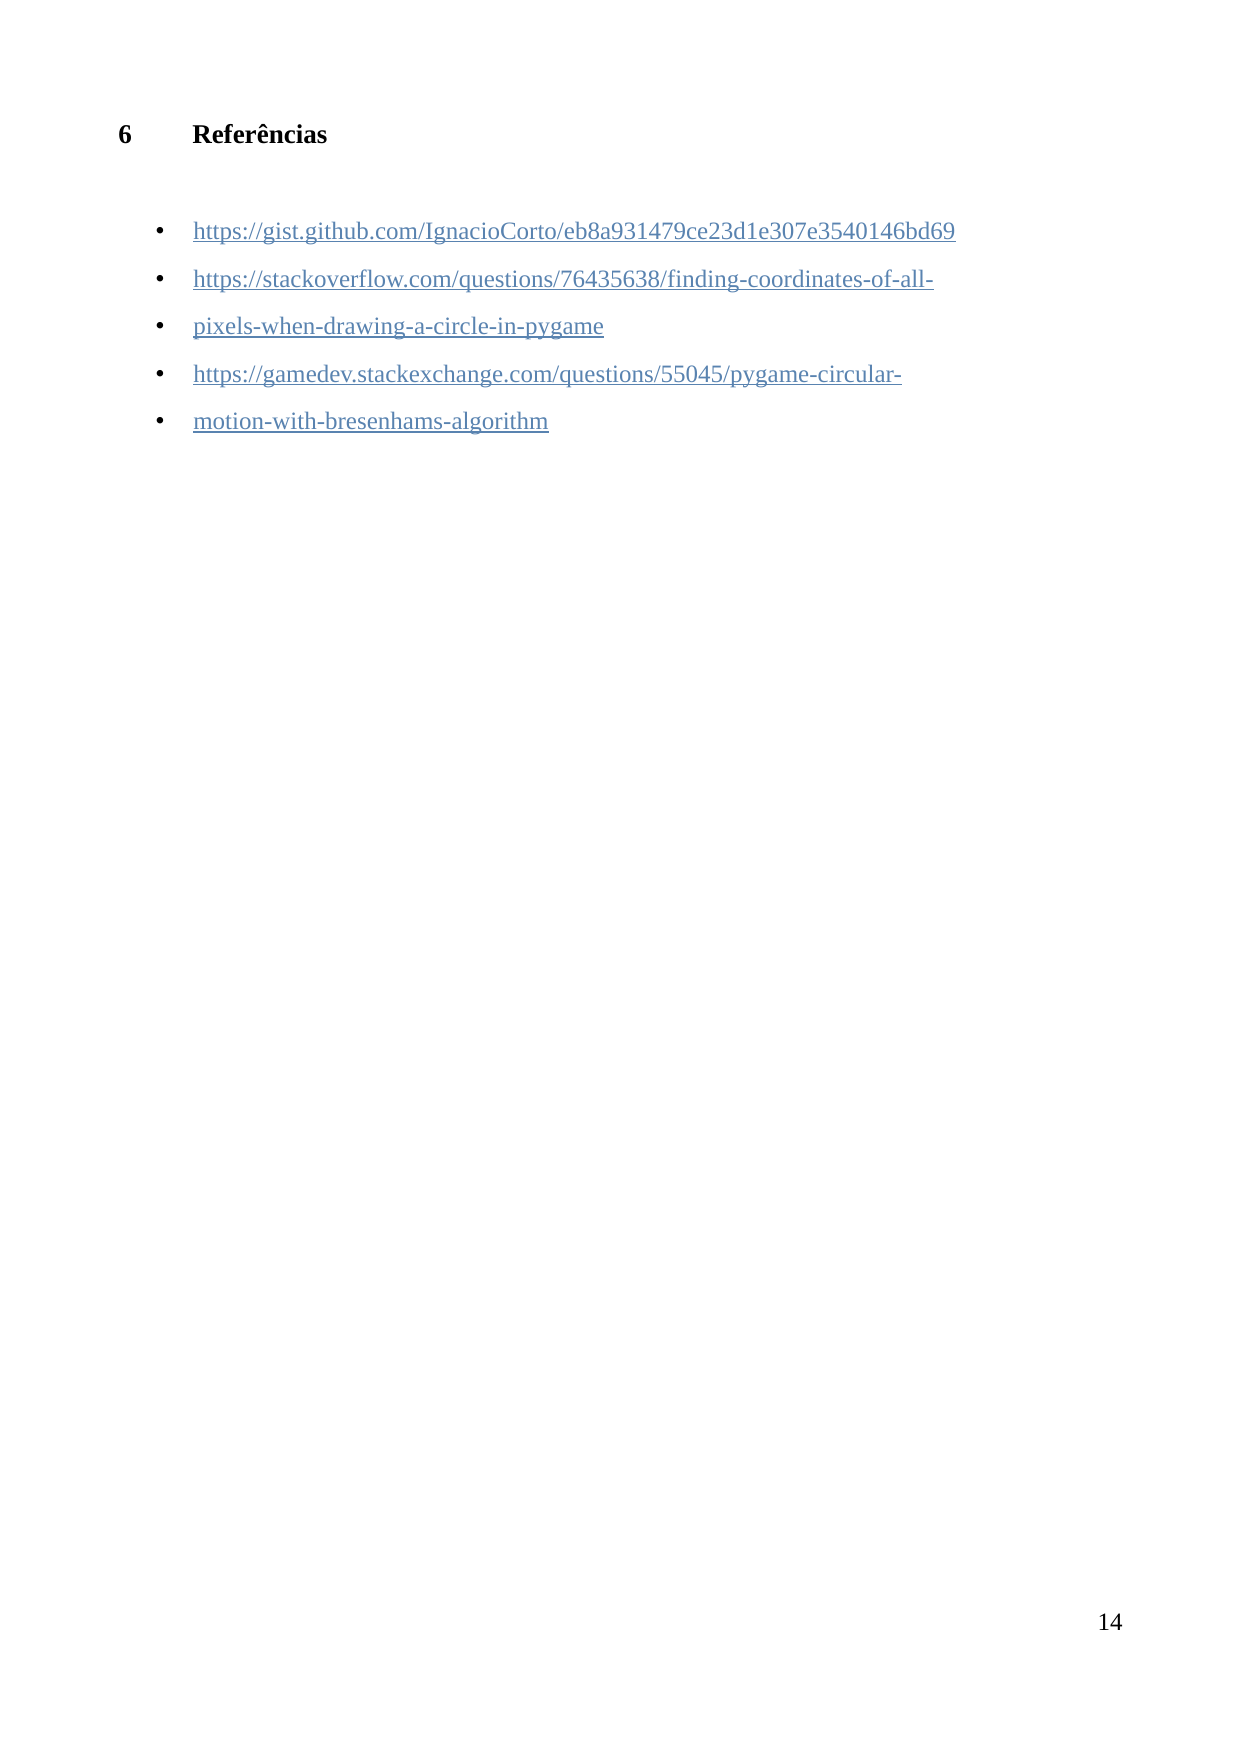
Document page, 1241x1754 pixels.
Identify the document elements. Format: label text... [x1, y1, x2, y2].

list pixels-when-drawing-a-circle-in-pygame [156, 311, 1122, 340]
list motion-with-bresenhams-algorithm [156, 406, 1122, 435]
list https://gamedev.stackexchange.com/questions/55045/pygame-circular- [156, 359, 1122, 388]
list https://stackoverflow.com/questions/76435638/finding-coordinates-of-all- [156, 264, 1122, 292]
text 6 Referências [118, 118, 1122, 149]
list https://gist.github.com/IgnacioCorto/eb8a931479ce23d1e307e3540146bd69 [156, 216, 1122, 245]
